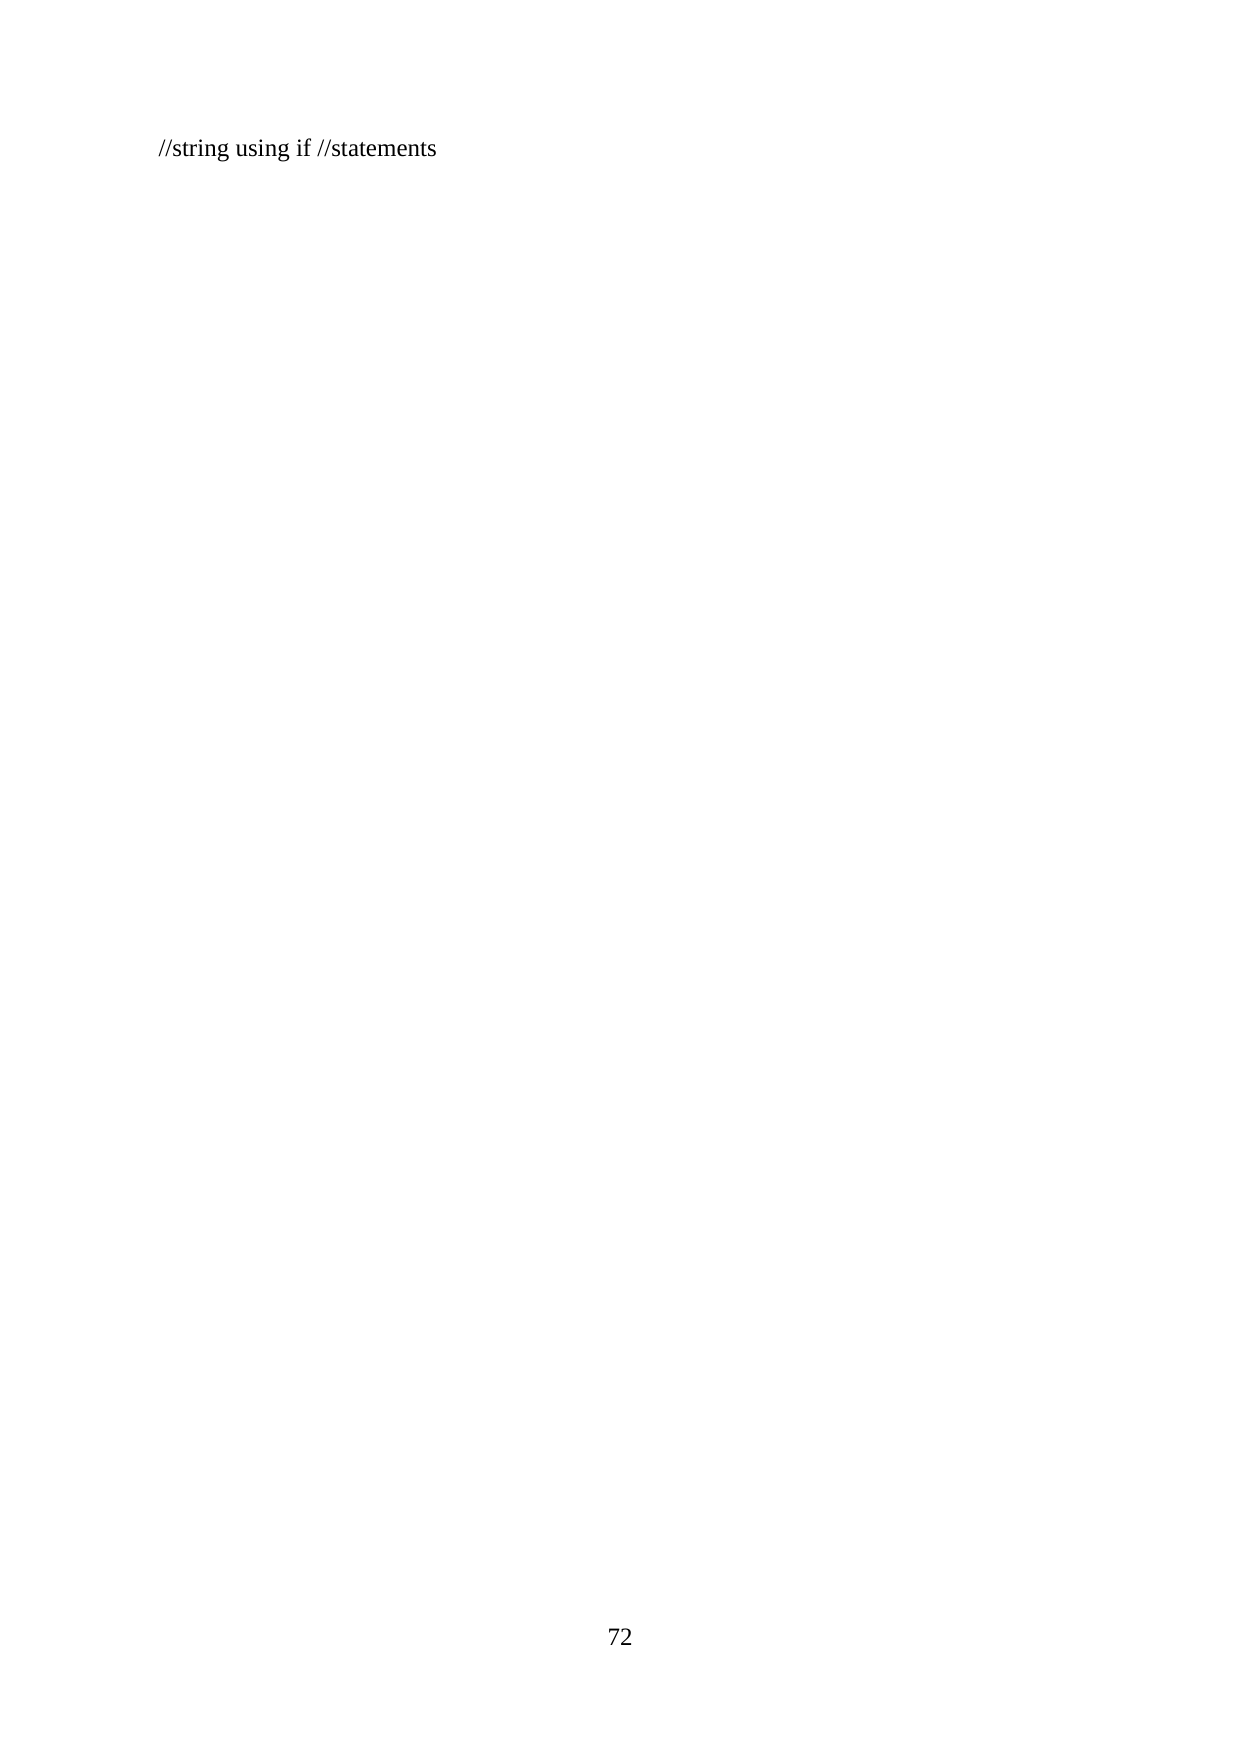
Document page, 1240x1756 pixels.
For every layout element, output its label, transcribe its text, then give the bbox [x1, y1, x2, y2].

text //string using if //statements [158, 133, 1121, 162]
